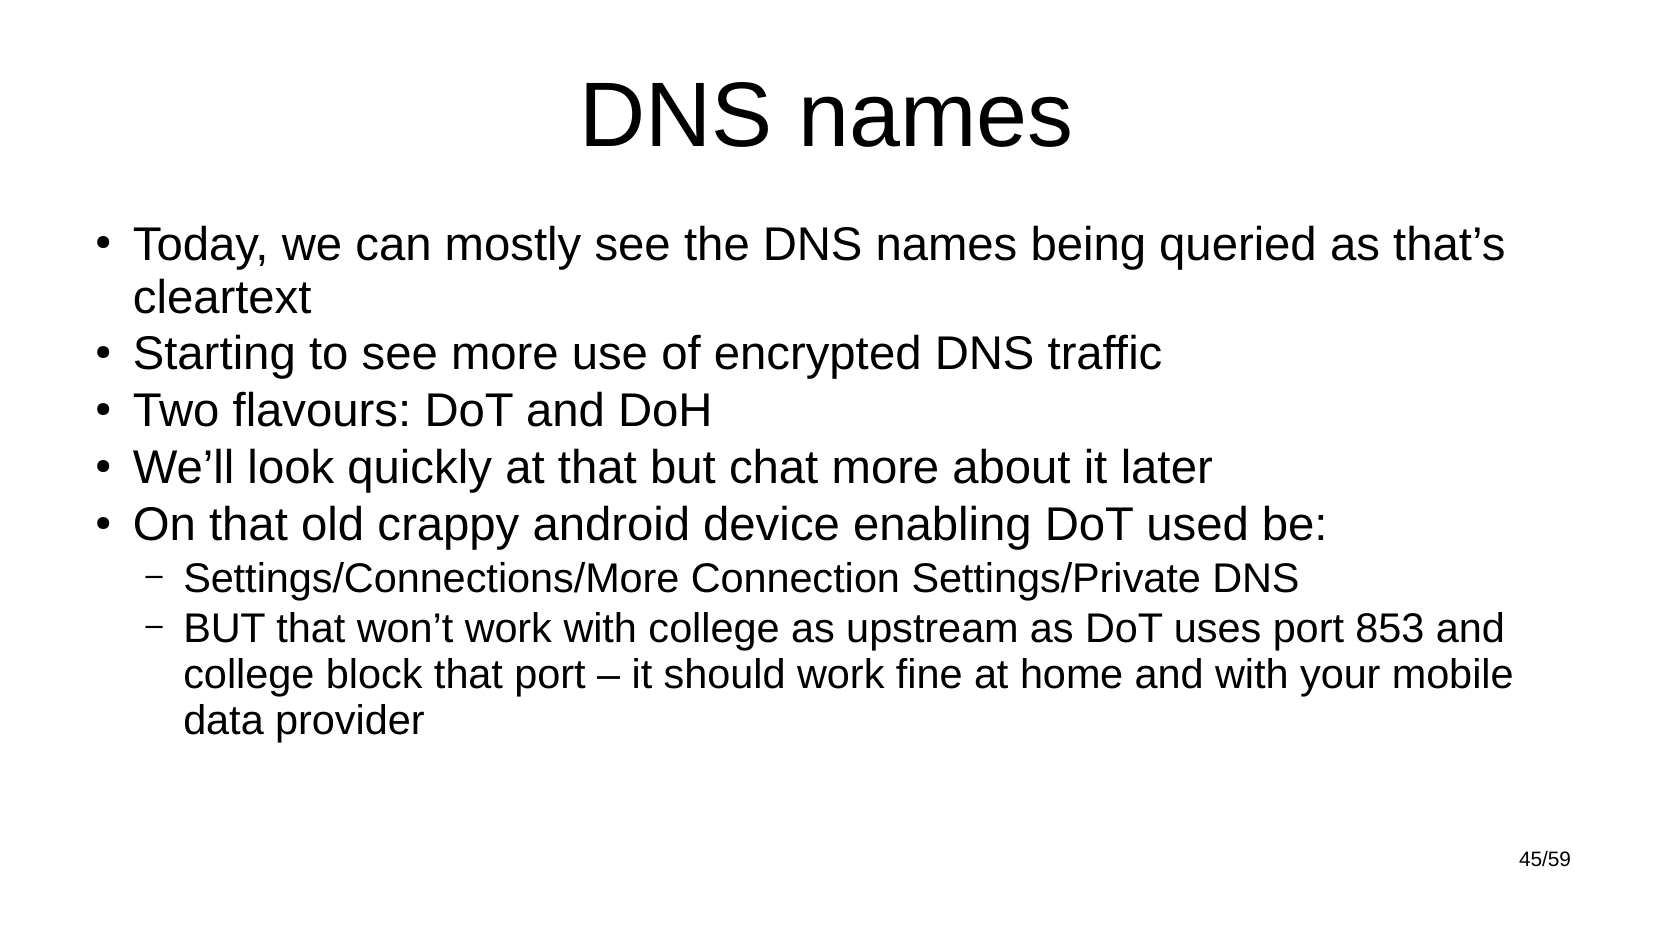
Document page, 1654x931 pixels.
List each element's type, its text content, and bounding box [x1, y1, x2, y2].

list Today, we can mostly see the DNS names being queried as that’s cleartext Starting to see more use of encrypted DNS traffic Two flavours: DoT and DoH We’ll look quickly at that but chat more about it later On that old crappy android device enabling DoT used be: Settings/Connections/More Connection Settings/Private DNS BUT that won’t work with college as upstream as DoT uses port 853 and college block that port – it should work fine at home and with your mobile data provider [82, 217, 1571, 758]
title DNS names [82, 37, 1571, 193]
